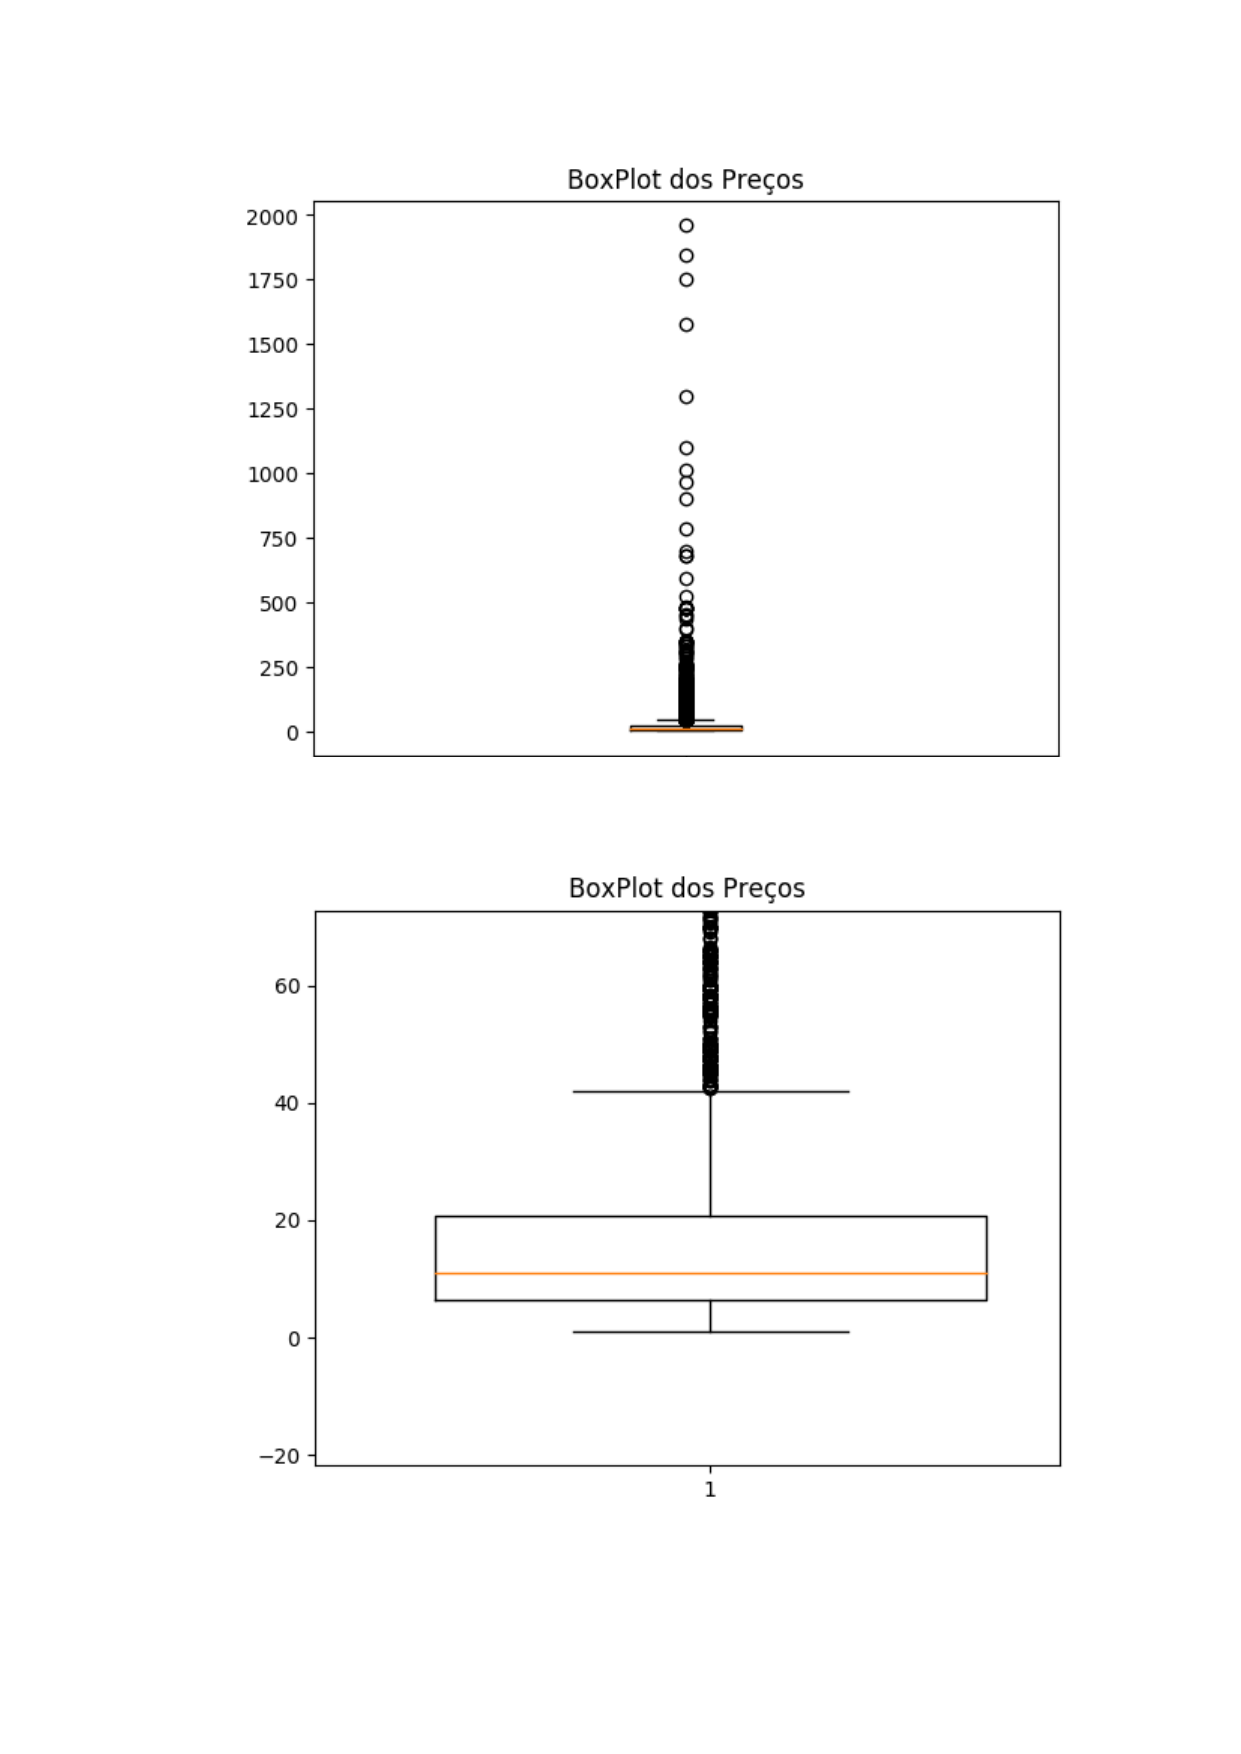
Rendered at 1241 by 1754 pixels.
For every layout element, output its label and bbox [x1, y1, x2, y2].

picture [231, 165, 1069, 757]
picture [195, 824, 1155, 1545]
